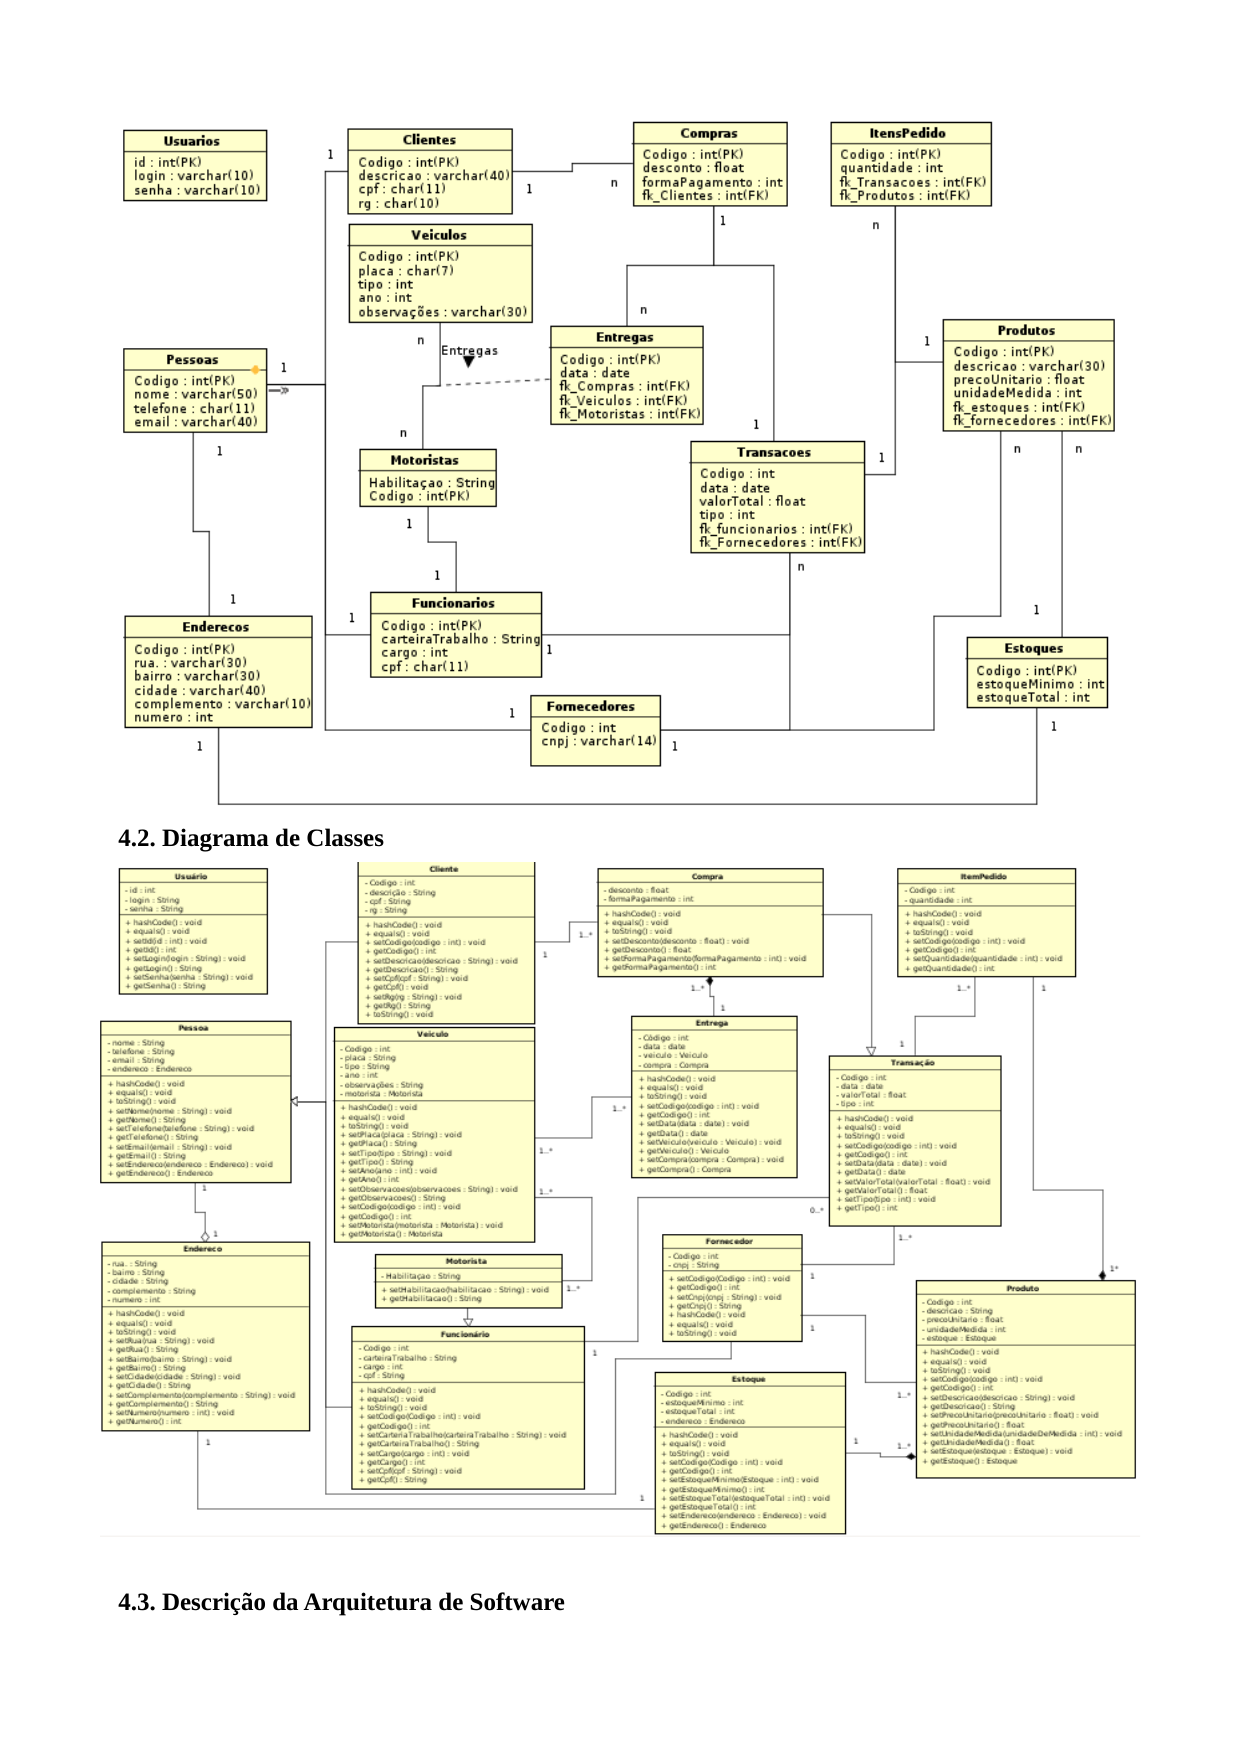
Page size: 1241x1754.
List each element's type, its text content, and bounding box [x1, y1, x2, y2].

text 4.3. Descrição da Arquitetura de Software [118, 1587, 1122, 1616]
picture [118, 118, 1123, 813]
picture [100, 862, 1141, 1537]
text 4.2. Diagrama de Classes [118, 813, 1122, 852]
